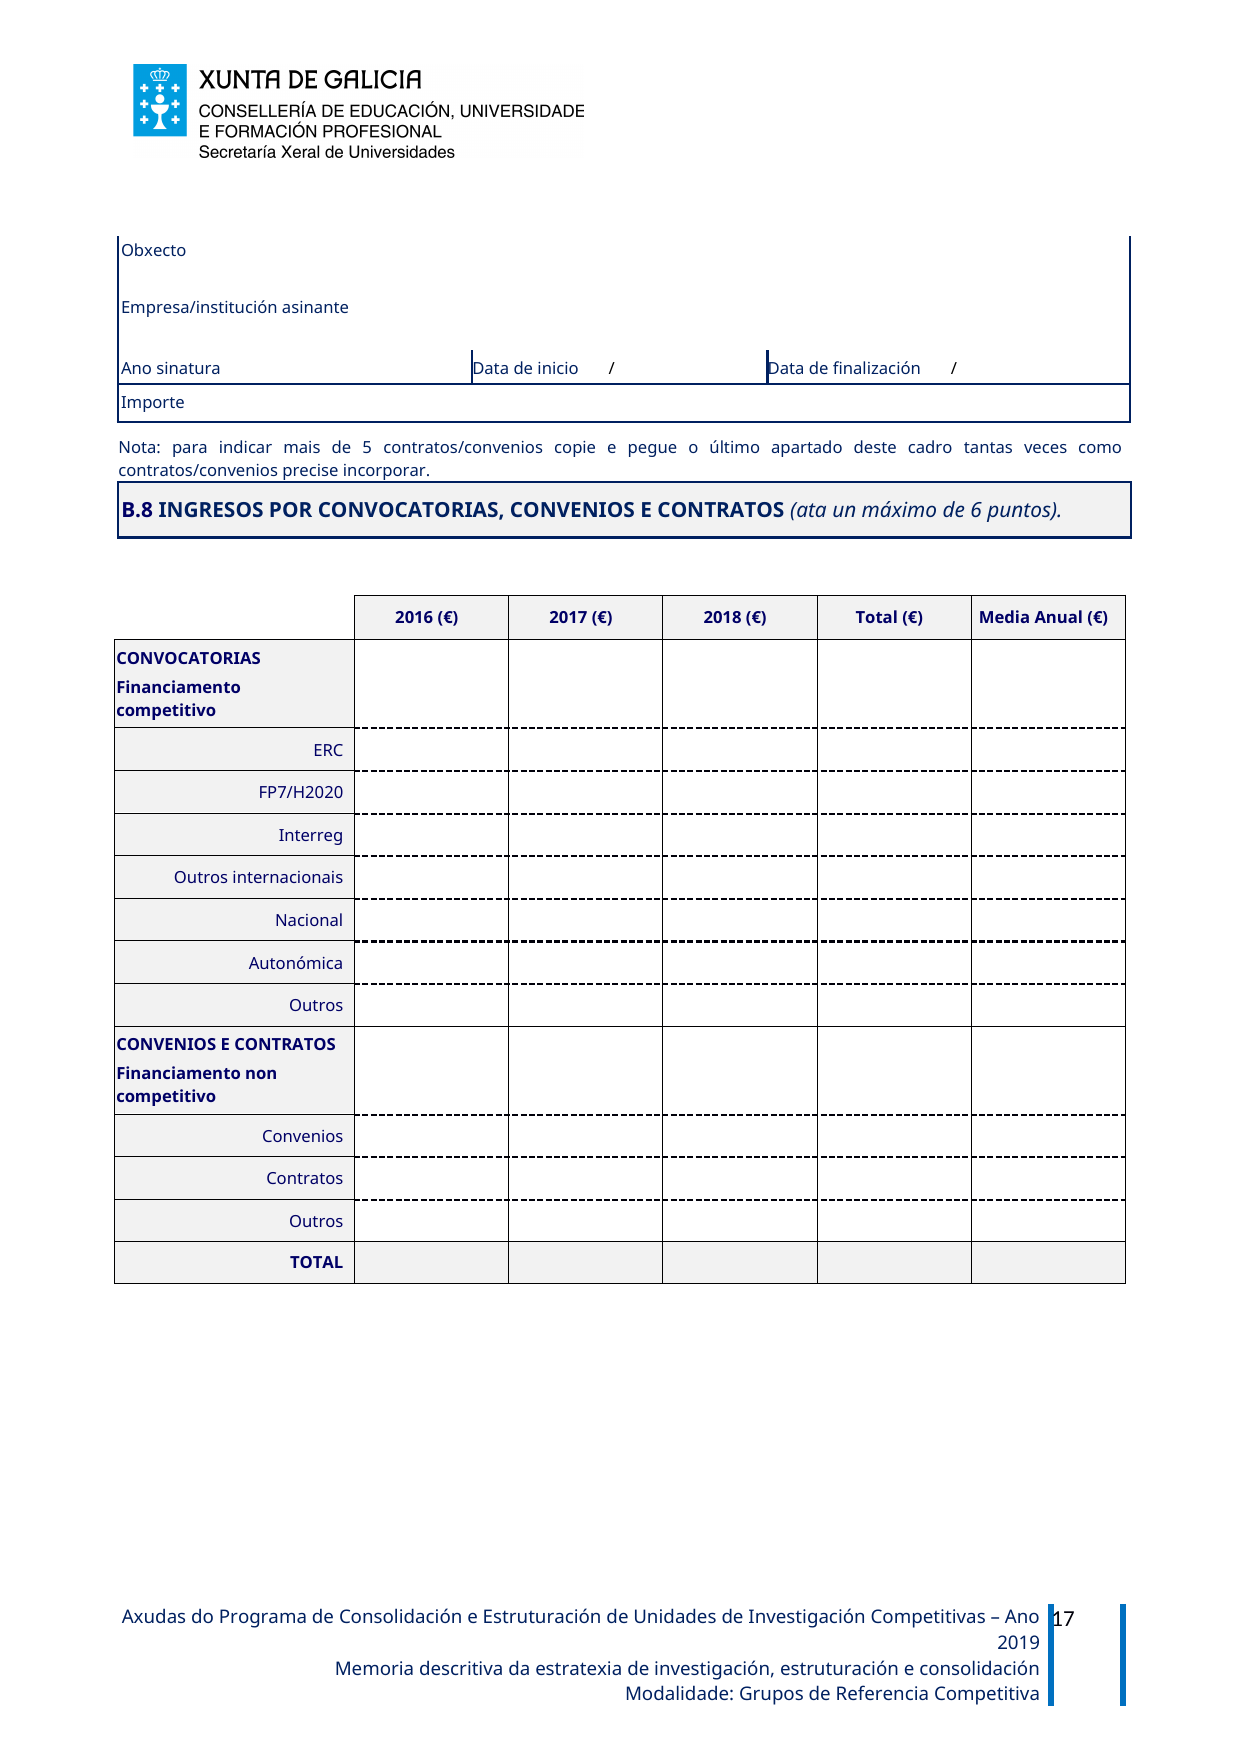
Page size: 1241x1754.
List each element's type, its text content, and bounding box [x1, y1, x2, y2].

table_cell Ano sinatura [119, 350, 471, 382]
table_cell Obxecto [119, 236, 1129, 293]
picture [172, 116, 179, 123]
table_cell CONVENIOS E CONTRATOS Financiamento non competitivo [115, 1027, 354, 1113]
table_cell [509, 1156, 662, 1199]
table_cell [818, 983, 971, 1026]
table_cell [663, 1114, 817, 1156]
table_cell [509, 940, 662, 983]
table_cell [355, 770, 508, 812]
picture [156, 85, 163, 91]
table_cell [972, 727, 1125, 770]
table_cell [972, 1242, 1125, 1283]
table_cell [818, 1199, 971, 1241]
table_cell [663, 727, 817, 770]
table_cell [355, 1027, 508, 1113]
table_cell [972, 1156, 1125, 1199]
table_cell [663, 898, 817, 940]
table_cell [509, 813, 662, 855]
table_cell [509, 1027, 662, 1113]
table_cell [972, 1114, 1125, 1156]
table_cell [818, 898, 971, 940]
table_cell Contratos [115, 1157, 354, 1199]
table_cell Importe [119, 385, 1129, 421]
table_cell Interreg [115, 814, 354, 855]
table_header 2017 (€) [509, 596, 662, 639]
table_cell [663, 1199, 817, 1241]
picture [141, 84, 148, 91]
table_cell [355, 1199, 508, 1241]
table_header Total (€) [818, 596, 971, 639]
table_cell TOTAL [115, 1242, 354, 1283]
table_cell ERC [115, 728, 354, 770]
table_header Media Anual (€) [972, 596, 1125, 639]
table_cell [509, 983, 662, 1026]
table_cell [509, 1242, 662, 1283]
picture [152, 95, 168, 128]
table_cell [509, 855, 662, 898]
table_cell [972, 770, 1125, 812]
table_cell [818, 1242, 971, 1283]
table_cell FP7/H2020 [115, 771, 354, 812]
table_cell [663, 770, 817, 812]
table_header [115, 595, 354, 639]
table_cell [972, 1027, 1125, 1113]
table_cell [509, 1114, 662, 1156]
table_cell [663, 1027, 817, 1113]
table_cell [355, 855, 508, 898]
picture [172, 100, 179, 107]
table_cell [509, 1199, 662, 1241]
table_cell [355, 640, 508, 727]
table_cell Convenios [115, 1115, 354, 1156]
table_cell Outros [115, 984, 354, 1026]
table_cell [355, 813, 508, 855]
table_cell [663, 813, 817, 855]
table_cell [818, 855, 971, 898]
table_cell [355, 898, 508, 940]
table_cell [972, 983, 1125, 1026]
table_cell [972, 640, 1125, 727]
table_cell CONVOCATORIAS Financiamento competitivo [115, 640, 354, 727]
table_cell [818, 1114, 971, 1156]
table_header B.8 INGRESOS POR CONVOCATORIAS, CONVENIOS E CONTRATOS (ata un máximo de 6 puntos). [119, 483, 1130, 536]
table_cell [972, 1199, 1125, 1241]
table_cell [818, 727, 971, 770]
picture [172, 84, 179, 91]
table_cell [663, 1156, 817, 1199]
table_cell [972, 898, 1125, 940]
table_cell Empresa/institución asinante [119, 293, 1129, 350]
table_cell [663, 940, 817, 983]
table_cell [663, 640, 817, 727]
table_cell Data de finalización / [769, 350, 1129, 382]
table_cell [818, 1027, 971, 1113]
picture [141, 116, 148, 123]
table_cell [818, 1156, 971, 1199]
table_cell [972, 813, 1125, 855]
table_cell [663, 855, 817, 898]
table_cell [355, 983, 508, 1026]
table_cell [509, 898, 662, 940]
table_cell [355, 1242, 508, 1283]
picture [141, 100, 148, 107]
table_cell [972, 855, 1125, 898]
table_cell Data de inicio / [473, 350, 766, 382]
table_cell Autonómica [115, 941, 354, 983]
table_cell [663, 1242, 817, 1283]
table_header 2018 (€) [663, 596, 817, 639]
table_cell [355, 1156, 508, 1199]
table_cell [818, 940, 971, 983]
table_cell [818, 640, 971, 727]
table_cell Outros [115, 1200, 354, 1241]
table_cell [663, 983, 817, 1026]
table_cell [972, 940, 1125, 983]
table_cell [355, 1114, 508, 1156]
table_cell [509, 770, 662, 812]
table_header 2016 (€) [355, 596, 508, 639]
table_cell Outros internacionais [115, 856, 354, 898]
table_cell [355, 940, 508, 983]
table_cell [818, 770, 971, 812]
table_cell [509, 727, 662, 770]
text Nota: para indicar mais de 5 contratos/convenios copie e pegue o último apartado deste cadro tantas veces como contratos/convenios precise incorporar. [118, 436, 1122, 481]
table_cell [509, 640, 662, 727]
table_cell [818, 813, 971, 855]
table_cell Nacional [115, 899, 354, 940]
table_cell [355, 727, 508, 770]
picture [133, 64, 584, 158]
